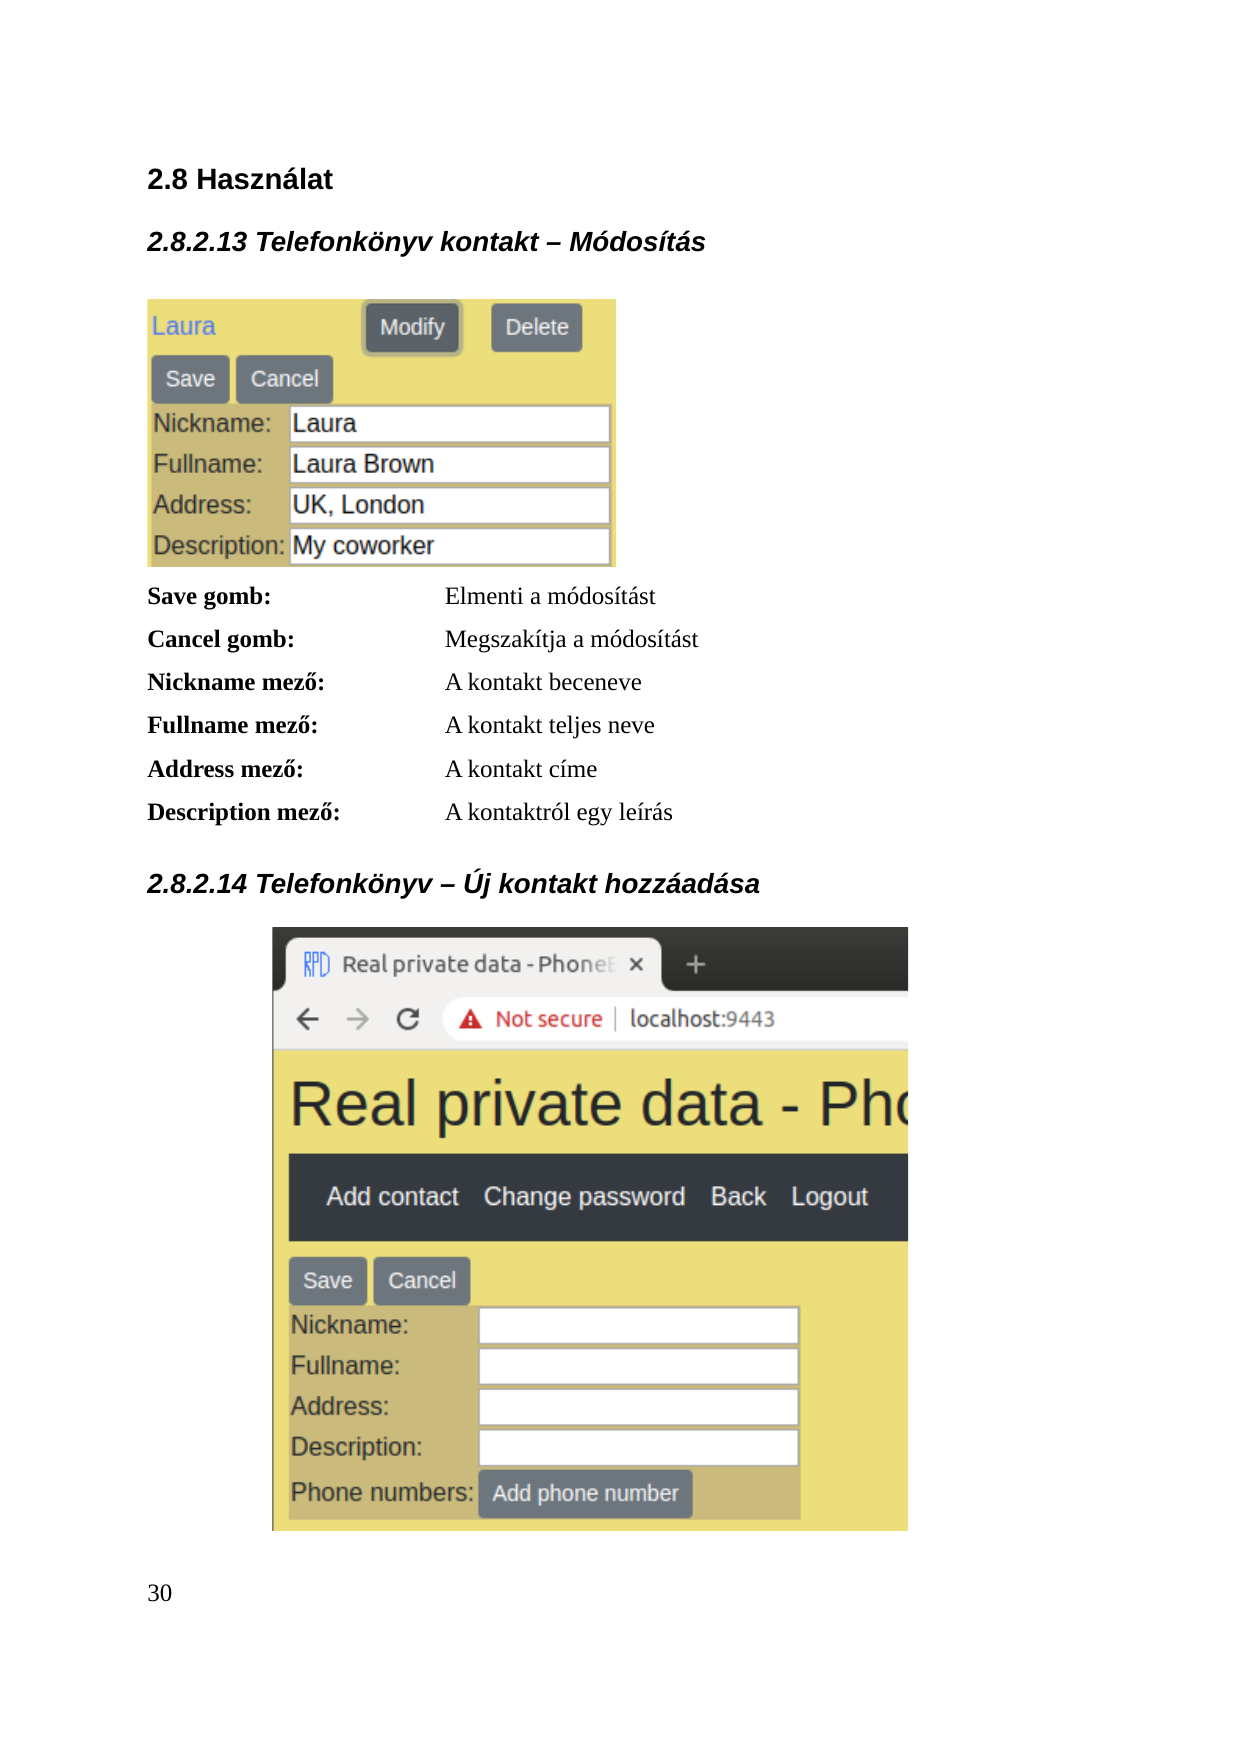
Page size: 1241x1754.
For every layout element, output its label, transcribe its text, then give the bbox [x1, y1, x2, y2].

picture [272, 927, 909, 1531]
picture [147, 299, 617, 567]
subtitle Telefonkönyv kontakt – Módosítás [147, 225, 1033, 257]
subtitle Telefonkönyv – Új kontakt hozzáadása [147, 867, 1033, 899]
text Save gomb: Elmenti a módosítást Cancel gomb: Megszakítja a módosítást Nickname mező: A kontakt beceneve Fullname mező: A kontakt teljes neve Address mező: A kontakt címe Description mező: A kontaktról egy leírás [147, 286, 1033, 826]
